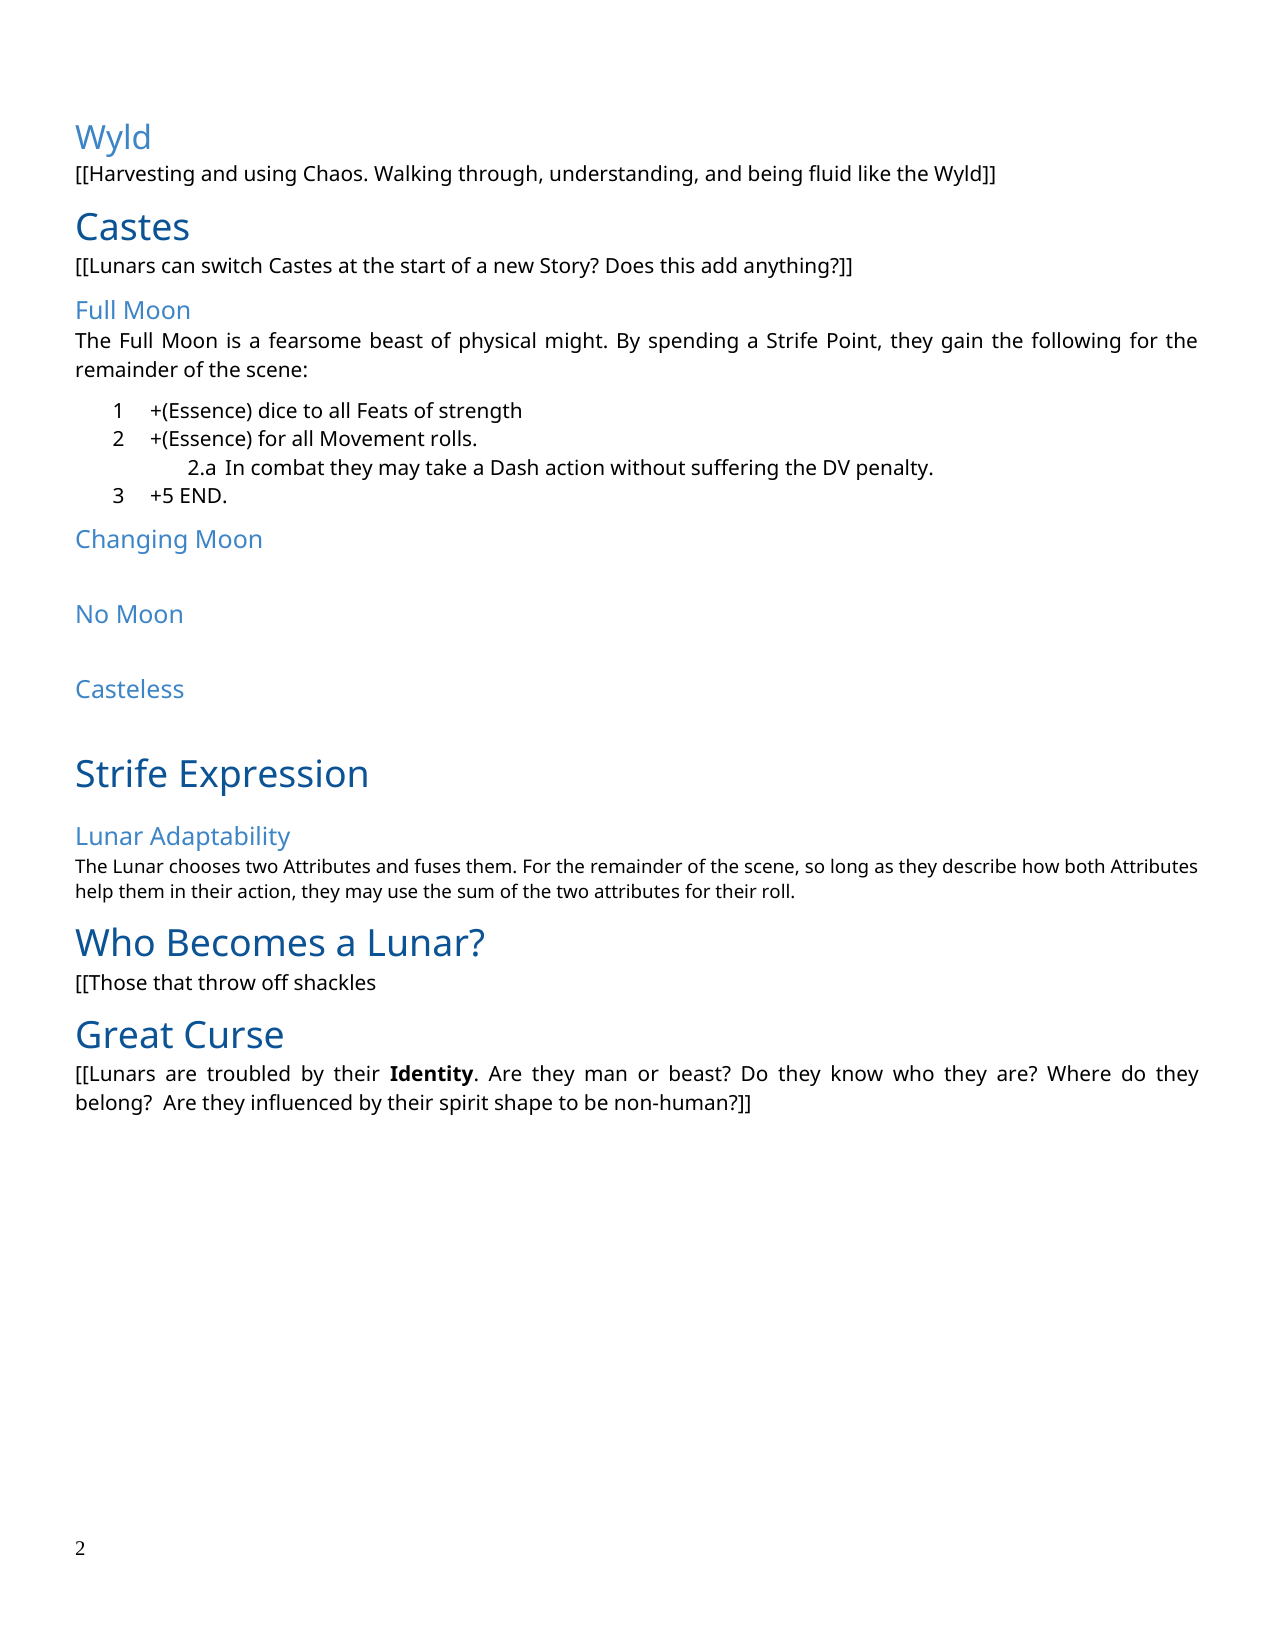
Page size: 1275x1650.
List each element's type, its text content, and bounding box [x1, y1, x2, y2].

list In combat they may take a Dash action without suffering the DV penalty. [187, 453, 1200, 481]
text [[Lunars can switch Castes at the start of a new Story? Does this add anything?]] [75, 251, 1200, 280]
subtitle Castes [75, 200, 1200, 251]
text The Lunar chooses two Attributes and fuses them. For the remainder of the scene, so long as they describe how both Attributes help them in their action, they may use the sum of the two attributes for their roll. [75, 853, 1200, 904]
subtitle Strife Expression [75, 747, 1200, 798]
subtitle Full Moon [75, 292, 1200, 326]
list +5 END. [112, 481, 1200, 509]
text [[Harvesting and using Chaos. Walking through, understanding, and being fluid like the Wyld]] [75, 159, 1200, 188]
text [[Lunars are troubled by their Identity. Are they man or beast? Do they know who they are? Where do they belong? Are they influenced by their spirit shape to be non-human?]] [75, 1059, 1200, 1116]
list +(Essence) for all Movement rolls. [112, 424, 1200, 453]
list +(Essence) dice to all Feats of strength [112, 396, 1200, 424]
subtitle Lunar Adaptability [75, 819, 1200, 853]
subtitle No Moon [75, 597, 1200, 631]
subtitle Wyld [75, 114, 1200, 159]
subtitle Casteless [75, 672, 1200, 706]
text [[Those that throw off shackles [75, 968, 1200, 996]
subtitle Great Curse [75, 1008, 1200, 1059]
subtitle Changing Moon [75, 522, 1200, 556]
text The Full Moon is a fearsome beast of physical might. By spending a Strife Point, they gain the following for the remainder of the scene: [75, 326, 1200, 383]
subtitle Who Becomes a Lunar? [75, 917, 1200, 968]
